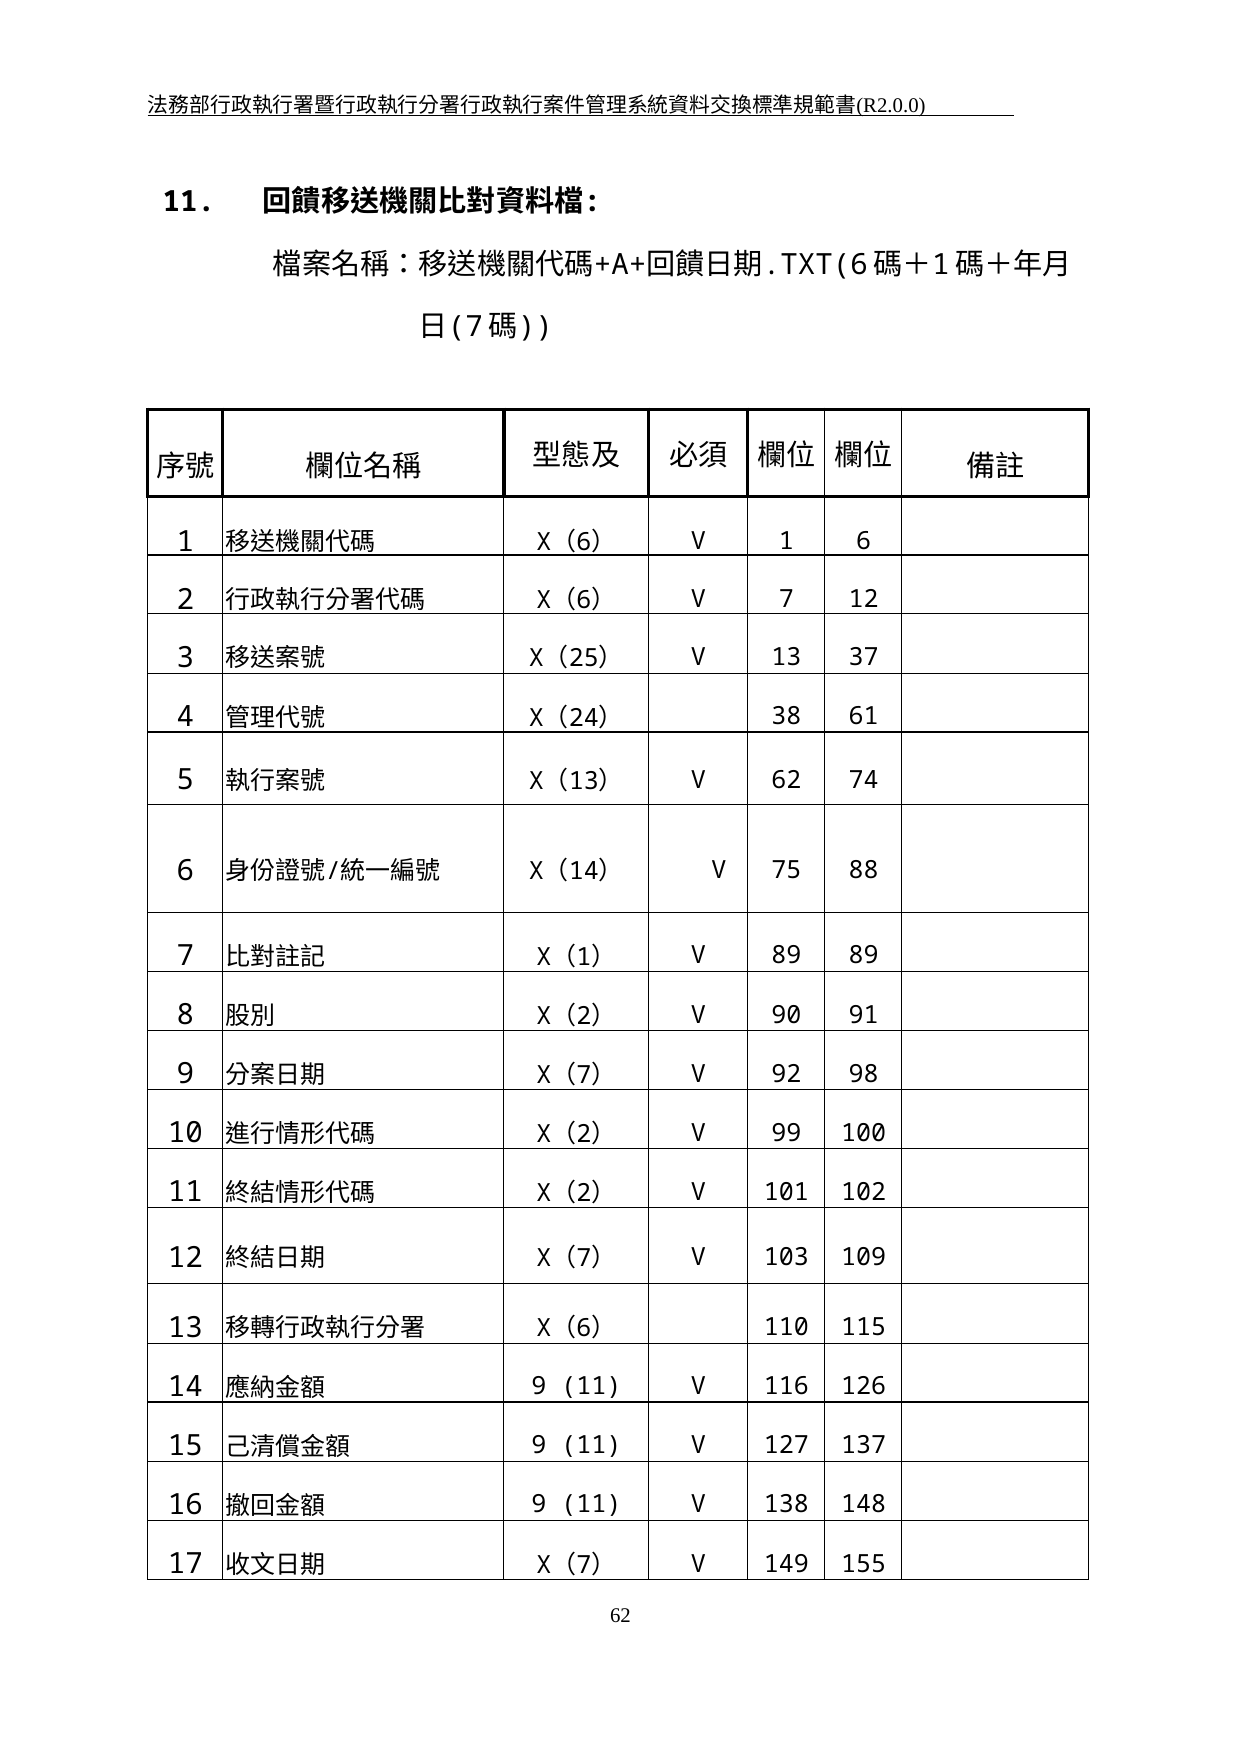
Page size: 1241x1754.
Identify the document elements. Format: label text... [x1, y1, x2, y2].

table_cell X（14） [504, 805, 648, 912]
table_cell [902, 1208, 1088, 1283]
table_cell X（13） [504, 733, 648, 804]
table_cell X（2） [504, 1090, 648, 1148]
table_cell [902, 1090, 1088, 1148]
table_cell X（7） [504, 1031, 648, 1089]
table_cell [902, 614, 1088, 672]
table_cell V [649, 1090, 747, 1148]
table_cell 74 [825, 733, 901, 804]
table_cell 身份證號/統一編號 [223, 805, 503, 912]
table_cell V [649, 556, 747, 613]
table_cell 9 (11) [504, 1462, 648, 1519]
table_cell X（6） [504, 1284, 648, 1342]
table_cell 89 [748, 913, 824, 971]
table_cell 17 [148, 1521, 222, 1579]
table_cell 13 [148, 1284, 222, 1342]
table_cell 6 [825, 498, 901, 554]
table_cell 15 [148, 1403, 222, 1461]
table_cell 109 [825, 1208, 901, 1283]
table_cell 終結日期 [223, 1208, 503, 1283]
table_cell V [649, 913, 747, 971]
table_cell V [649, 498, 747, 554]
table_cell 7 [148, 913, 222, 971]
table_cell 執行案號 [223, 733, 503, 804]
table_cell 應納金額 [223, 1344, 503, 1401]
table_cell 11 [148, 1149, 222, 1207]
table_cell 3 [148, 614, 222, 672]
table_cell [649, 1284, 747, 1342]
table_cell 126 [825, 1344, 901, 1401]
table_cell 12 [825, 556, 901, 613]
table_cell 1 [748, 498, 824, 554]
table_cell 38 [748, 674, 824, 731]
table_cell X（2） [504, 972, 648, 1030]
table_cell 7 [748, 556, 824, 613]
table_cell [902, 805, 1088, 912]
table_cell X（24） [504, 674, 648, 731]
table_cell X（25） [504, 614, 648, 672]
table_cell 100 [825, 1090, 901, 1148]
table_cell 92 [748, 1031, 824, 1089]
table_cell 比對註記 [223, 913, 503, 971]
table_cell 移送機關代碼 [223, 498, 503, 554]
table_cell 行政執行分署代碼 [223, 556, 503, 613]
table_cell X（7） [504, 1208, 648, 1283]
table_cell 8 [148, 972, 222, 1030]
table_cell 75 [748, 805, 824, 912]
table_cell 90 [748, 972, 824, 1030]
table_cell 14 [148, 1344, 222, 1401]
table_cell [902, 1521, 1088, 1579]
table_cell 2 [148, 556, 222, 613]
table_cell 5 [148, 733, 222, 804]
table_cell 127 [748, 1403, 824, 1461]
table_cell 4 [148, 674, 222, 731]
table_cell 10 [148, 1090, 222, 1148]
table_cell 1 [148, 498, 222, 554]
text 檔案名稱：移送機關代碼+A+回饋日期.TXT(6碼＋1碼＋年月日(7碼)) [273, 220, 1092, 345]
table_cell 155 [825, 1521, 901, 1579]
table_cell 己清償金額 [223, 1403, 503, 1461]
table_cell [902, 1403, 1088, 1461]
table_cell [902, 972, 1088, 1030]
table_cell 分案日期 [223, 1031, 503, 1089]
table_cell 88 [825, 805, 901, 912]
table_cell V [649, 1208, 747, 1283]
table_cell 91 [825, 972, 901, 1030]
table_cell 移送案號 [223, 614, 503, 672]
table_cell 6 [148, 805, 222, 912]
table_cell [902, 1284, 1088, 1342]
table_cell 98 [825, 1031, 901, 1089]
table_header 欄位名稱 [224, 411, 502, 495]
table_cell V [649, 1403, 747, 1461]
table_cell X（6） [504, 556, 648, 613]
table_cell V [649, 1344, 747, 1401]
table_header 欄位 起 [749, 411, 824, 495]
table_cell 撤回金額 [223, 1462, 503, 1519]
table_cell 13 [748, 614, 824, 672]
table_cell 99 [748, 1090, 824, 1148]
table_cell X（1） [504, 913, 648, 971]
table_cell V [649, 1149, 747, 1207]
table_cell [649, 674, 747, 731]
table_header 序號 [149, 411, 221, 495]
table_cell 148 [825, 1462, 901, 1519]
table_header 欄位 迄 [825, 411, 901, 495]
table_header 必須 輸入 [650, 411, 746, 495]
table_cell 12 [148, 1208, 222, 1283]
table_cell 股別 [223, 972, 503, 1030]
table_cell 137 [825, 1403, 901, 1461]
table_cell V [649, 1462, 747, 1519]
table_cell [902, 1344, 1088, 1401]
table_cell [902, 733, 1088, 804]
table_cell 16 [148, 1462, 222, 1519]
table_cell X（2） [504, 1149, 648, 1207]
table_cell [902, 1031, 1088, 1089]
list 回饋移送機關比對資料檔: [162, 157, 1092, 220]
table_cell V [649, 733, 747, 804]
table_cell V [649, 1521, 747, 1579]
table_cell [902, 498, 1088, 554]
table_cell 37 [825, 614, 901, 672]
table_header 備註 [902, 411, 1087, 495]
table_cell 9 [148, 1031, 222, 1089]
table_cell [902, 674, 1088, 731]
table_cell [902, 913, 1088, 971]
table_cell X（7） [504, 1521, 648, 1579]
table_cell 管理代號 [223, 674, 503, 731]
table_cell 89 [825, 913, 901, 971]
table_cell [902, 1462, 1088, 1519]
table_cell 101 [748, 1149, 824, 1207]
table_cell 9 (11) [504, 1344, 648, 1401]
table_cell 116 [748, 1344, 824, 1401]
table_cell 102 [825, 1149, 901, 1207]
table_header 型態及 字元長度 [506, 411, 647, 495]
table_cell [902, 556, 1088, 613]
table_cell V [649, 972, 747, 1030]
table_cell [902, 1149, 1088, 1207]
table_cell 進行情形代碼 [223, 1090, 503, 1148]
table_cell X（6） [504, 498, 648, 554]
table_cell 103 [748, 1208, 824, 1283]
table_cell V [649, 614, 747, 672]
table_cell 移轉行政執行分署 [223, 1284, 503, 1342]
table_cell 138 [748, 1462, 824, 1519]
table_cell V [649, 805, 747, 912]
table_cell V [649, 1031, 747, 1089]
table_cell 149 [748, 1521, 824, 1579]
table_cell 收文日期 [223, 1521, 503, 1579]
table_cell 62 [748, 733, 824, 804]
table_cell 終結情形代碼 [223, 1149, 503, 1207]
table_cell 110 [748, 1284, 824, 1342]
table_cell 9 (11) [504, 1403, 648, 1461]
table_cell 115 [825, 1284, 901, 1342]
table_cell 61 [825, 674, 901, 731]
